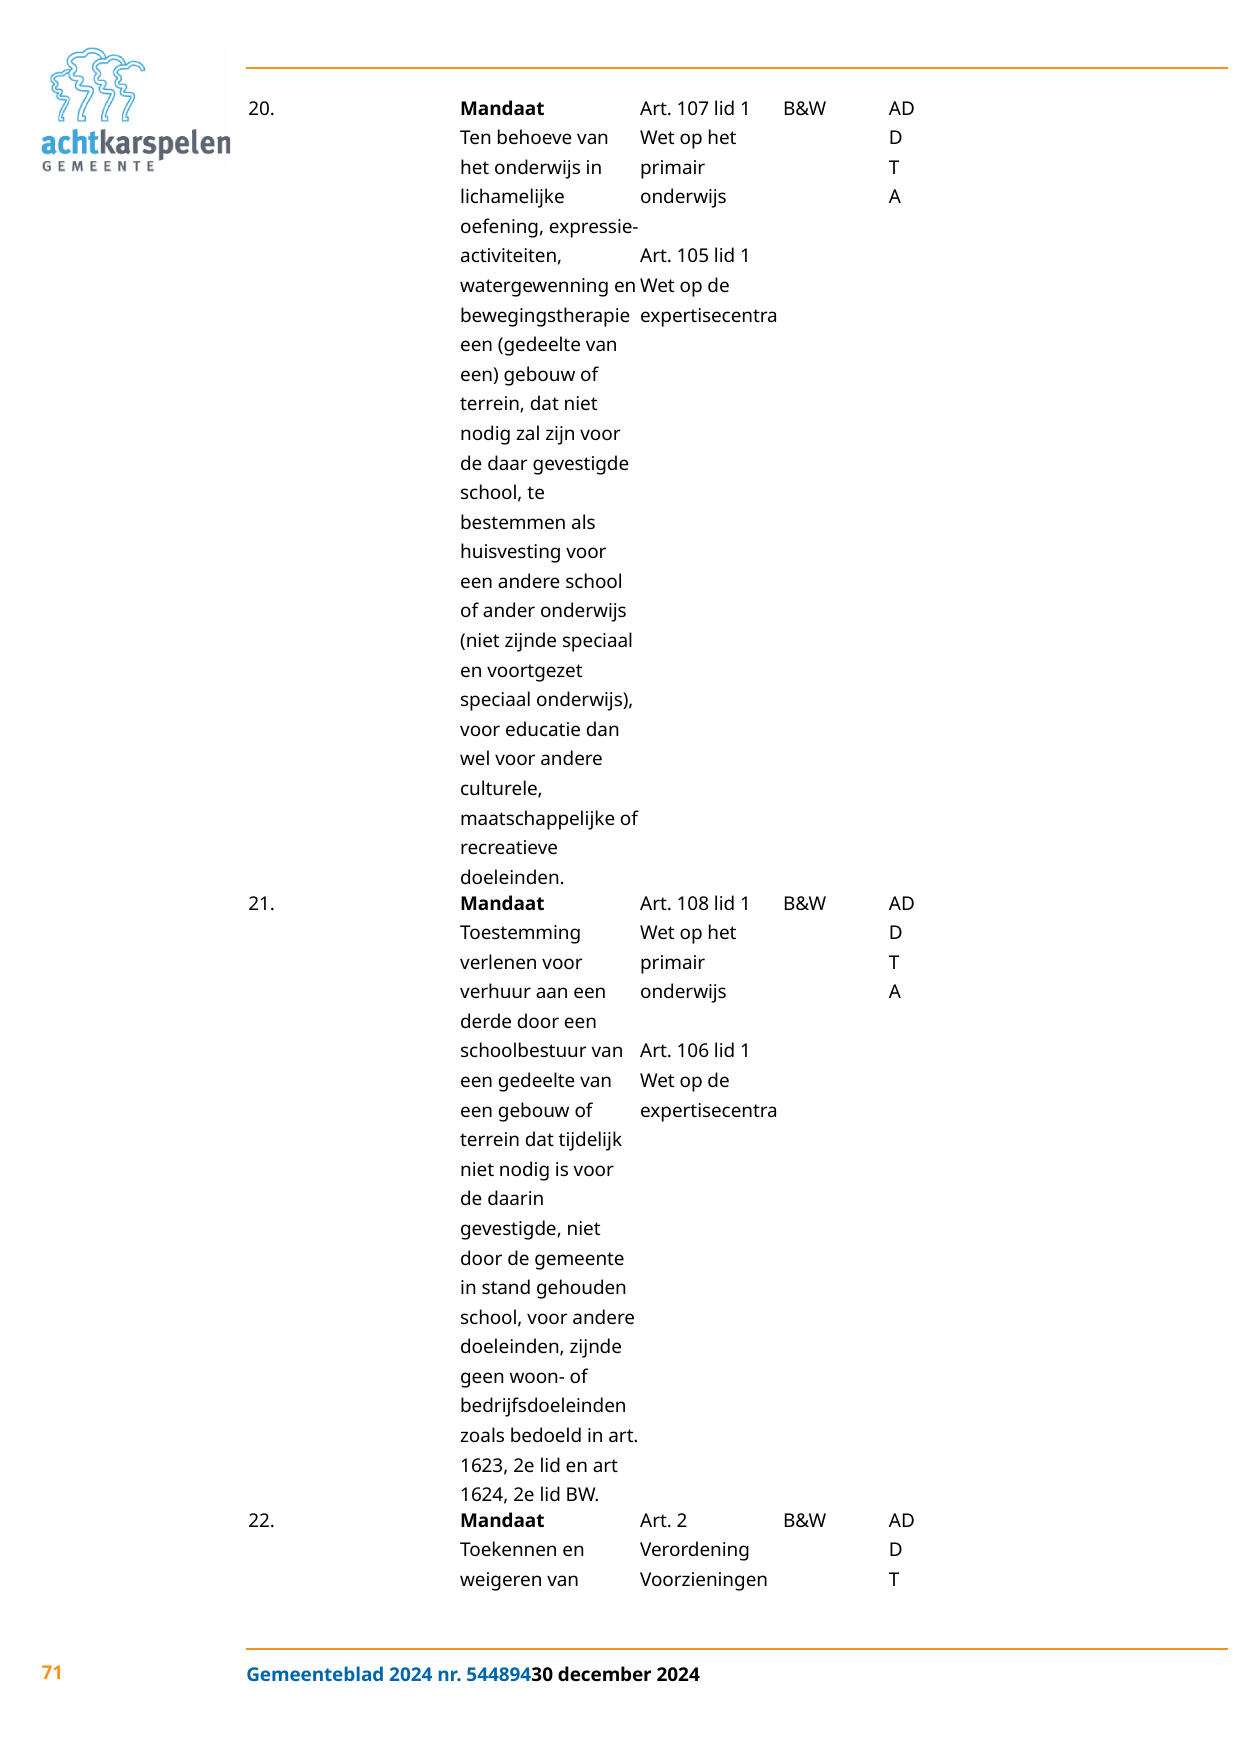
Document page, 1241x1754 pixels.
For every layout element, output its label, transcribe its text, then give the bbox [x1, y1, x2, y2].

table_cell 21. [248, 890, 460, 1507]
table_cell Art. 108 lid 1 Wet op het primair onderwijs Art. 106 lid 1 Wet op de expertisecentra [640, 890, 783, 1507]
table_cell 20. [248, 95, 460, 890]
table_cell B&W [783, 890, 889, 1507]
table_cell AD D T [889, 1507, 995, 1592]
table_cell [995, 1507, 1152, 1592]
table_cell AD D T A [889, 890, 995, 1507]
table_cell B&W [783, 1507, 889, 1592]
table_cell AD D T A [889, 95, 995, 890]
table_cell [995, 890, 1152, 1507]
table_cell Art. 2 Verordening Voorzieningen [640, 1507, 783, 1592]
table_cell Mandaat Toestemming verlenen voor verhuur aan een derde door een schoolbestuur van een gedeelte van een gebouw of terrein dat tijdelijk niet nodig is voor de daarin gevestigde, niet door de gemeente in stand gehouden school, voor andere doeleinden, zijnde geen woon- of bedrijfsdoeleinden zoals bedoeld in art. 1623, 2e lid en art 1624, 2e lid BW. [460, 890, 640, 1507]
table_cell B&W [783, 95, 889, 890]
table_cell Art. 107 lid 1 Wet op het primair onderwijs Art. 105 lid 1 Wet op de expertisecentra [640, 95, 783, 890]
table_cell Mandaat Toekennen en weigeren van [460, 1507, 640, 1592]
table_cell 22. [248, 1507, 460, 1592]
table_cell Mandaat Ten behoeve van het onderwijs in lichamelijke oefening, expressie-activiteiten, watergewenning en bewegingstherapie een (gedeelte van een) gebouw of terrein, dat niet nodig zal zijn voor de daar gevestigde school, te bestemmen als huisvesting voor een andere school of ander onderwijs (niet zijnde speciaal en voortgezet speciaal onderwijs), voor educatie dan wel voor andere culturele, maatschappelijke of recreatieve doeleinden. [460, 95, 640, 890]
table_cell [995, 95, 1152, 890]
picture [41, 47, 231, 172]
